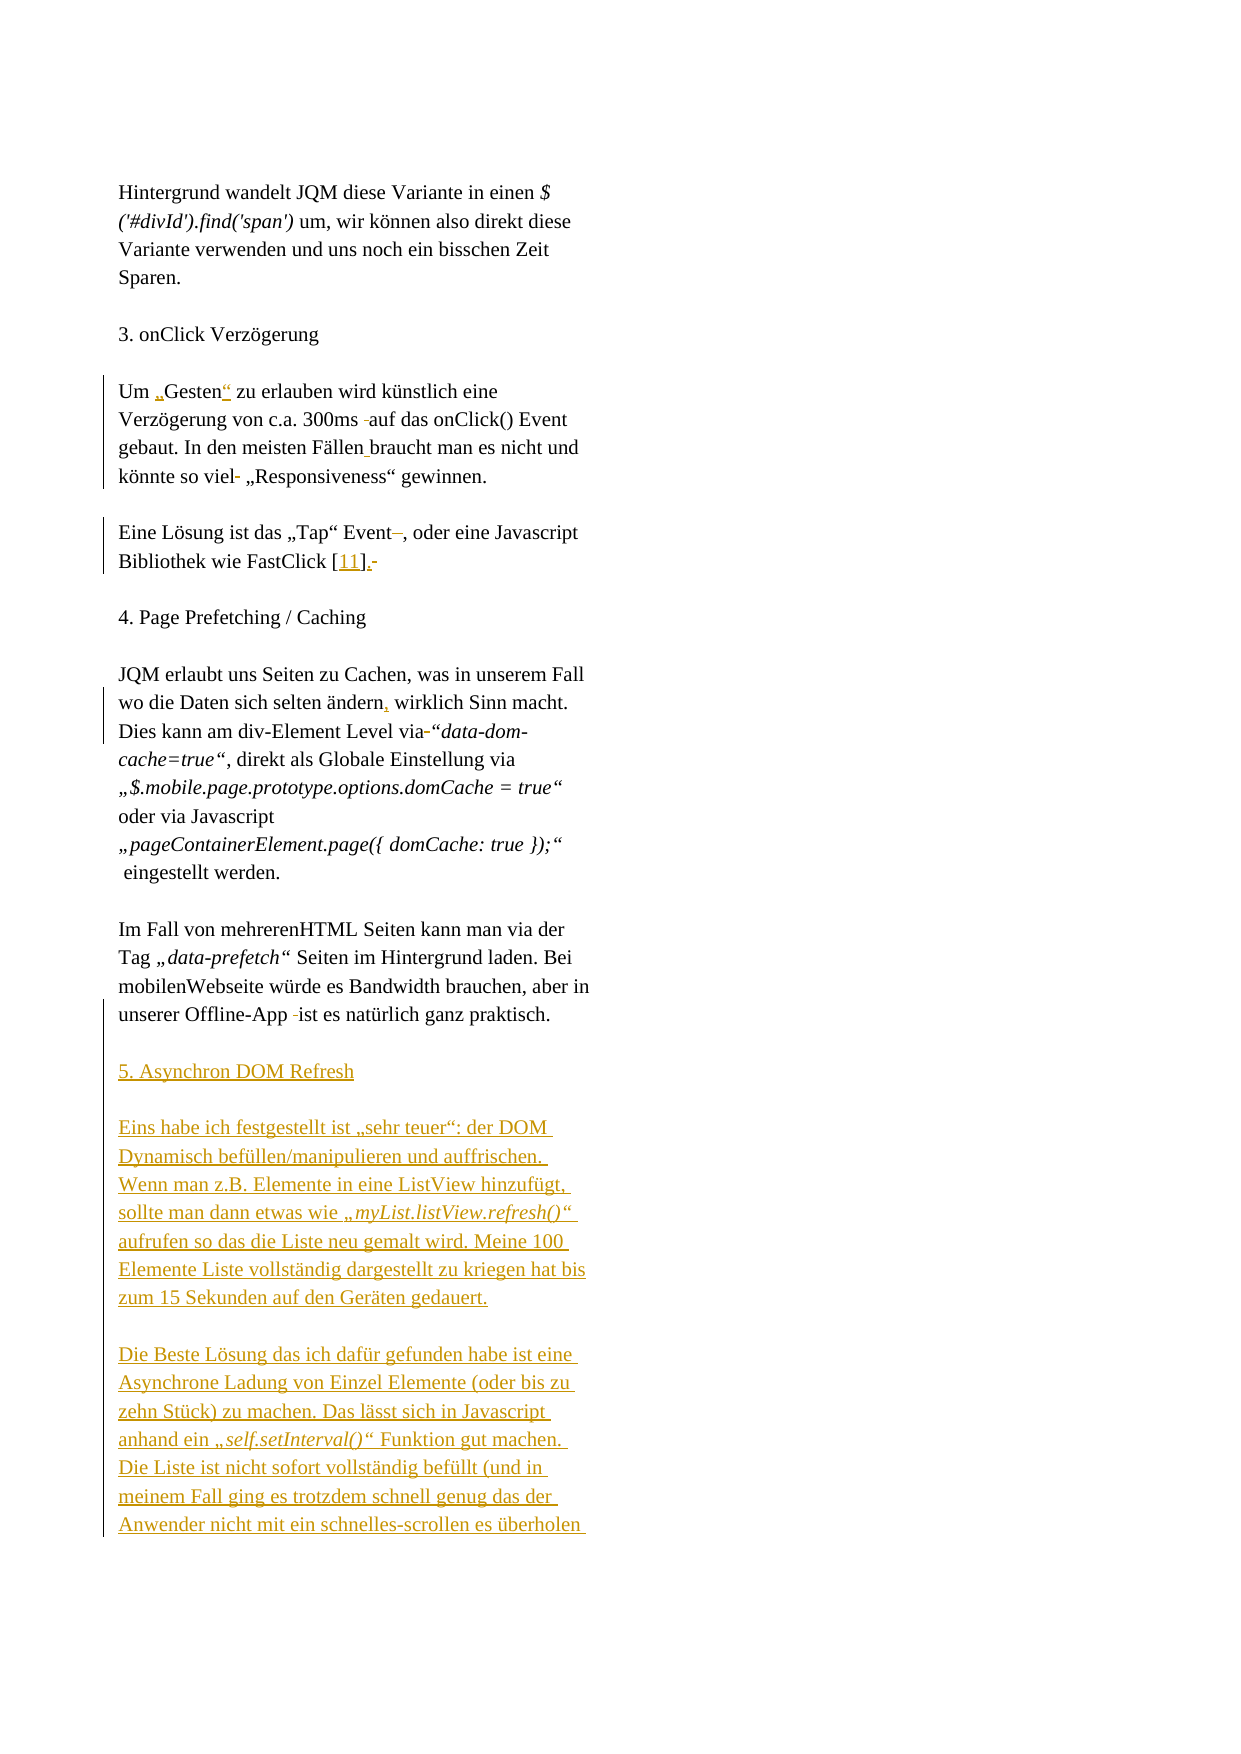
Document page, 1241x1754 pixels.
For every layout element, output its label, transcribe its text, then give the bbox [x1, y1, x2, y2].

text Die Beste Lösung das ich dafür gefunden habe ist eine Asynchrone Ladung von Einzel Elemente (oder bis zu zehn Stück) zu machen. Das lässt sich in Javascript anhand ein „self.setInterval()“ Funktion gut machen. Die Liste ist nicht sofort vollständig befüllt (und in meinem Fall ging es trotzdem schnell genug das der Anwender nicht mit ein schnelles-scrollen es überholen [118, 1339, 591, 1537]
text Um „Gesten“ zu erlauben wird künstlich eine Verzögerung von c.a. 300ms auf das onClick() Event gebaut. In den meisten Fällen braucht man es nicht und könnte so viel „Responsiveness“ gewinnen. [118, 375, 591, 489]
text 3. onClick Verzögerung [118, 319, 591, 347]
text Eine Lösung ist das „Tap“ Event, oder eine Javascript Bibliothek wie FastClick [11]. [118, 517, 591, 574]
text eingestellt werden. [118, 857, 591, 885]
text Eins habe ich festgestellt ist „sehr teuer“: der DOM Dynamisch befüllen/manipulieren und auffrischen. Wenn man z.B. Elemente in eine ListView hinzufügt, sollte man dann etwas wie „myList.listView.refresh()“ aufrufen so das die Liste neu gemalt wird. Meine 100 Elemente Liste vollständig dargestellt zu kriegen hat bis zum 15 Sekunden auf den Geräten gedauert. [118, 1112, 591, 1310]
text JQM erlaubt uns Seiten zu Cachen, was in unserem Fall wo die Daten sich selten ändern, wirklich Sinn macht. Dies kann am div-Element Level via“data-dom-cache=true“, direkt als Globale Einstellung via „$.mobile.page.prototype.options.domCache = true“ oder via Javascript „pageContainerElement.page({ domCache: true });“ [118, 659, 591, 857]
text 4. Page Prefetching / Caching [118, 602, 591, 630]
text 5. Asynchron DOM Refresh [118, 1055, 591, 1084]
text Im Fall von mehrerenHTML Seiten kann man via der Tag „data-prefetch“ Seiten im Hintergrund laden. Bei mobilenWebseite würde es Bandwidth brauchen, aber in unserer Offline-App ist es natürlich ganz praktisch. [118, 914, 591, 1027]
text Hintergrund wandelt JQM diese Variante in einen $('#divId').find('span') um, wir können also direkt diese Variante verwenden und uns noch ein bisschen Zeit Sparen. [118, 177, 591, 290]
